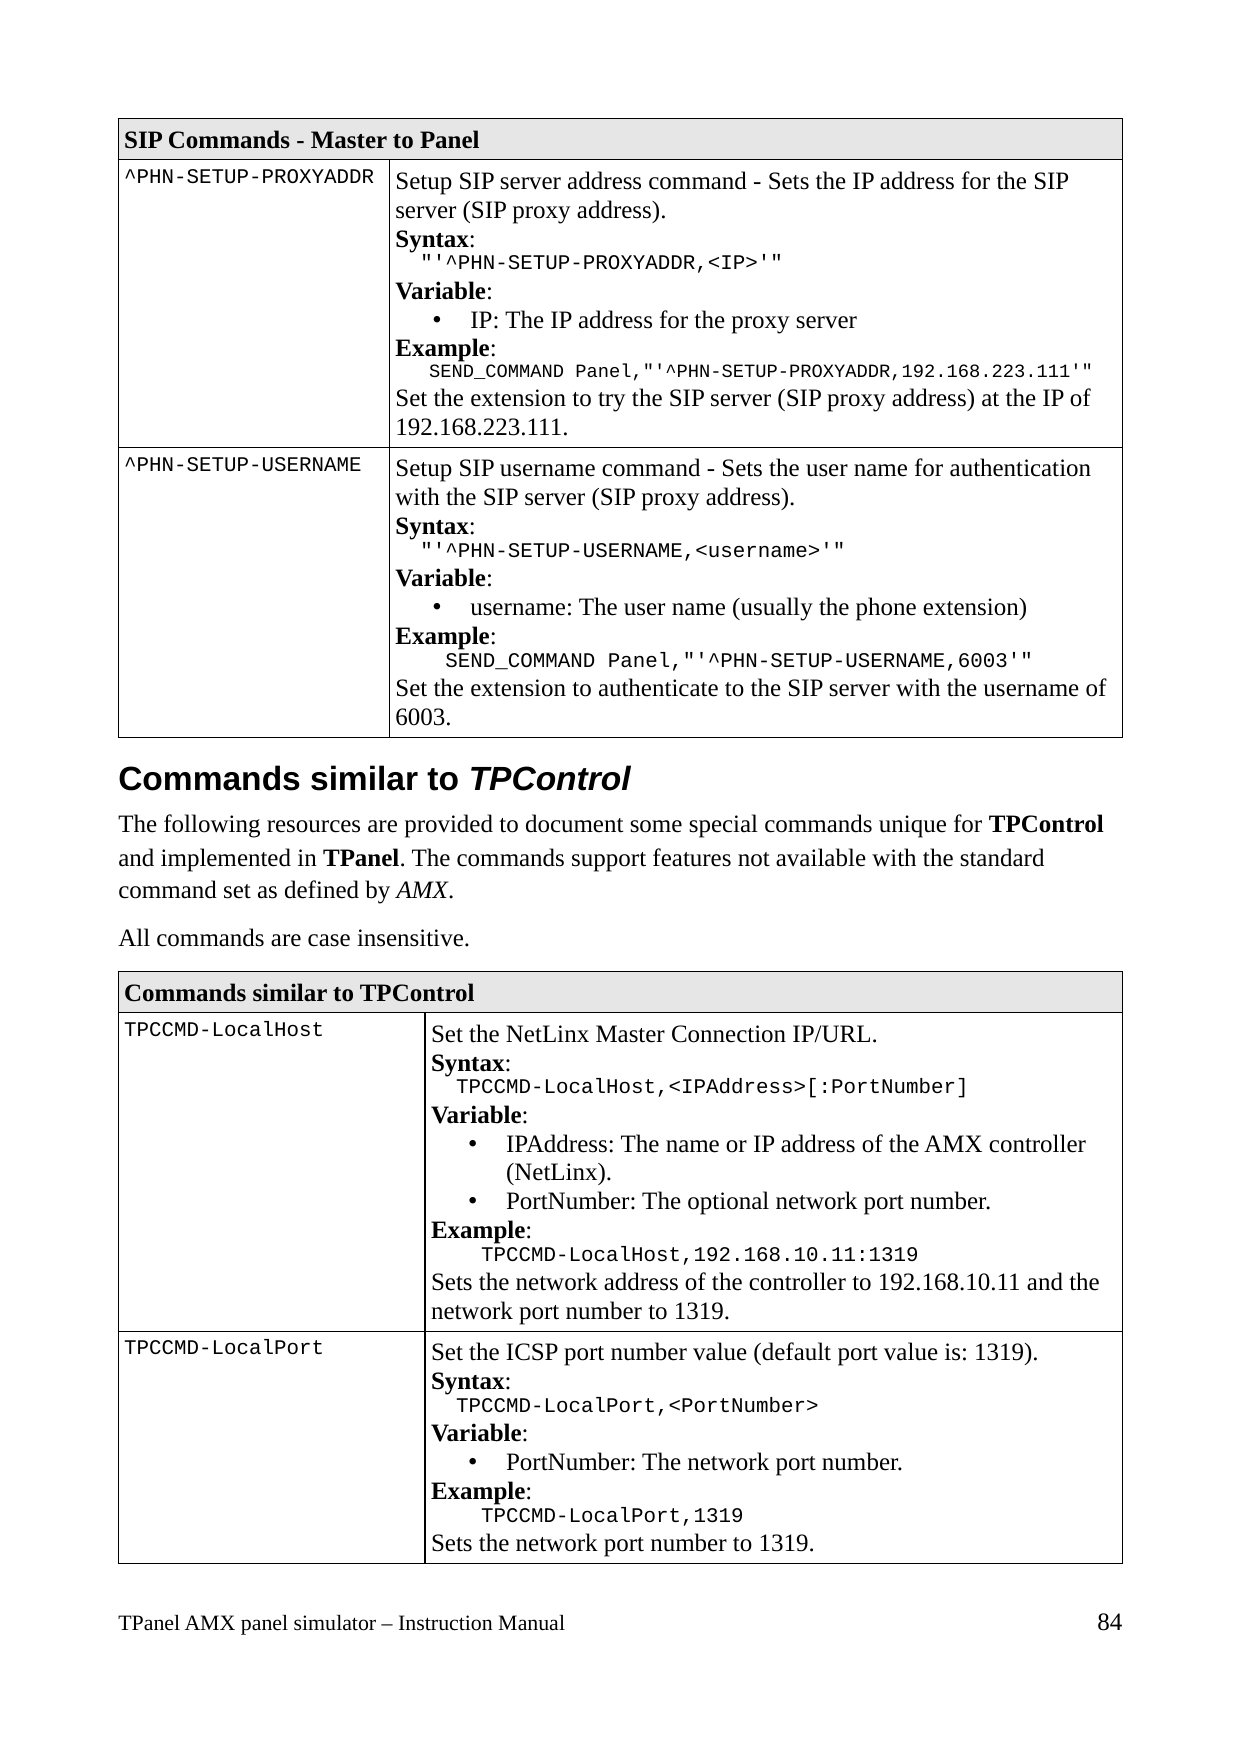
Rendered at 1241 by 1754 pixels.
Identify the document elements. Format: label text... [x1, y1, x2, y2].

text All commands are case insensitive. [118, 923, 1122, 952]
subtitle Commands similar to TPControl [118, 758, 1122, 797]
table_cell TPCCMD-LocalHost [119, 1013, 424, 1331]
table_cell ^PHN-SETUP-USERNAME [119, 448, 389, 737]
table_cell Setup SIP server address command - Sets the IP address for the SIP server (SIP proxy address). Syntax: "'^PHN-SETUP-PROXYADDR,<IP>'" Variable: IP: The IP address for the proxy server Example: SEND_COMMAND Panel,"'^PHN-SETUP-PROXYADDR,192.168.223.111'" Set the extension to try the SIP server (SIP proxy address) at the IP of 192.168.223.111. [390, 160, 1122, 447]
table_cell TPCCMD-LocalPort [119, 1332, 424, 1563]
table_header Commands similar to TPControl [119, 972, 1122, 1012]
table_cell Set the NetLinx Master Connection IP/URL. Syntax: TPCCMD-LocalHost,<IPAddress>[:PortNumber] Variable: IPAddress: The name or IP address of the AMX controller (NetLinx). PortNumber: The optional network port number. Example: TPCCMD-LocalHost,192.168.10.11:1319 Sets the network address of the controller to 192.168.10.11 and the network port number to 1319. [426, 1013, 1122, 1331]
text The following resources are provided to document some special commands unique for TPControl and implemented in TPanel. The commands support features not available with the standard command set as defined by AMX. [118, 809, 1122, 904]
table_cell Setup SIP username command - Sets the user name for authentication with the SIP server (SIP proxy address). Syntax: "'^PHN-SETUP-USERNAME,<username>'" Variable: username: The user name (usually the phone extension) Example: SEND_COMMAND Panel,"'^PHN-SETUP-USERNAME,6003'" Set the extension to authenticate to the SIP server with the username of 6003. [390, 448, 1122, 737]
table_cell ^PHN-SETUP-PROXYADDR [119, 160, 389, 447]
table_cell Set the ICSP port number value (default port value is: 1319). Syntax: TPCCMD-LocalPort,<PortNumber> Variable: PortNumber: The network port number. Example: TPCCMD-LocalPort,1319 Sets the network port number to 1319. [426, 1332, 1122, 1563]
table_header SIP Commands - Master to Panel [119, 119, 1122, 159]
